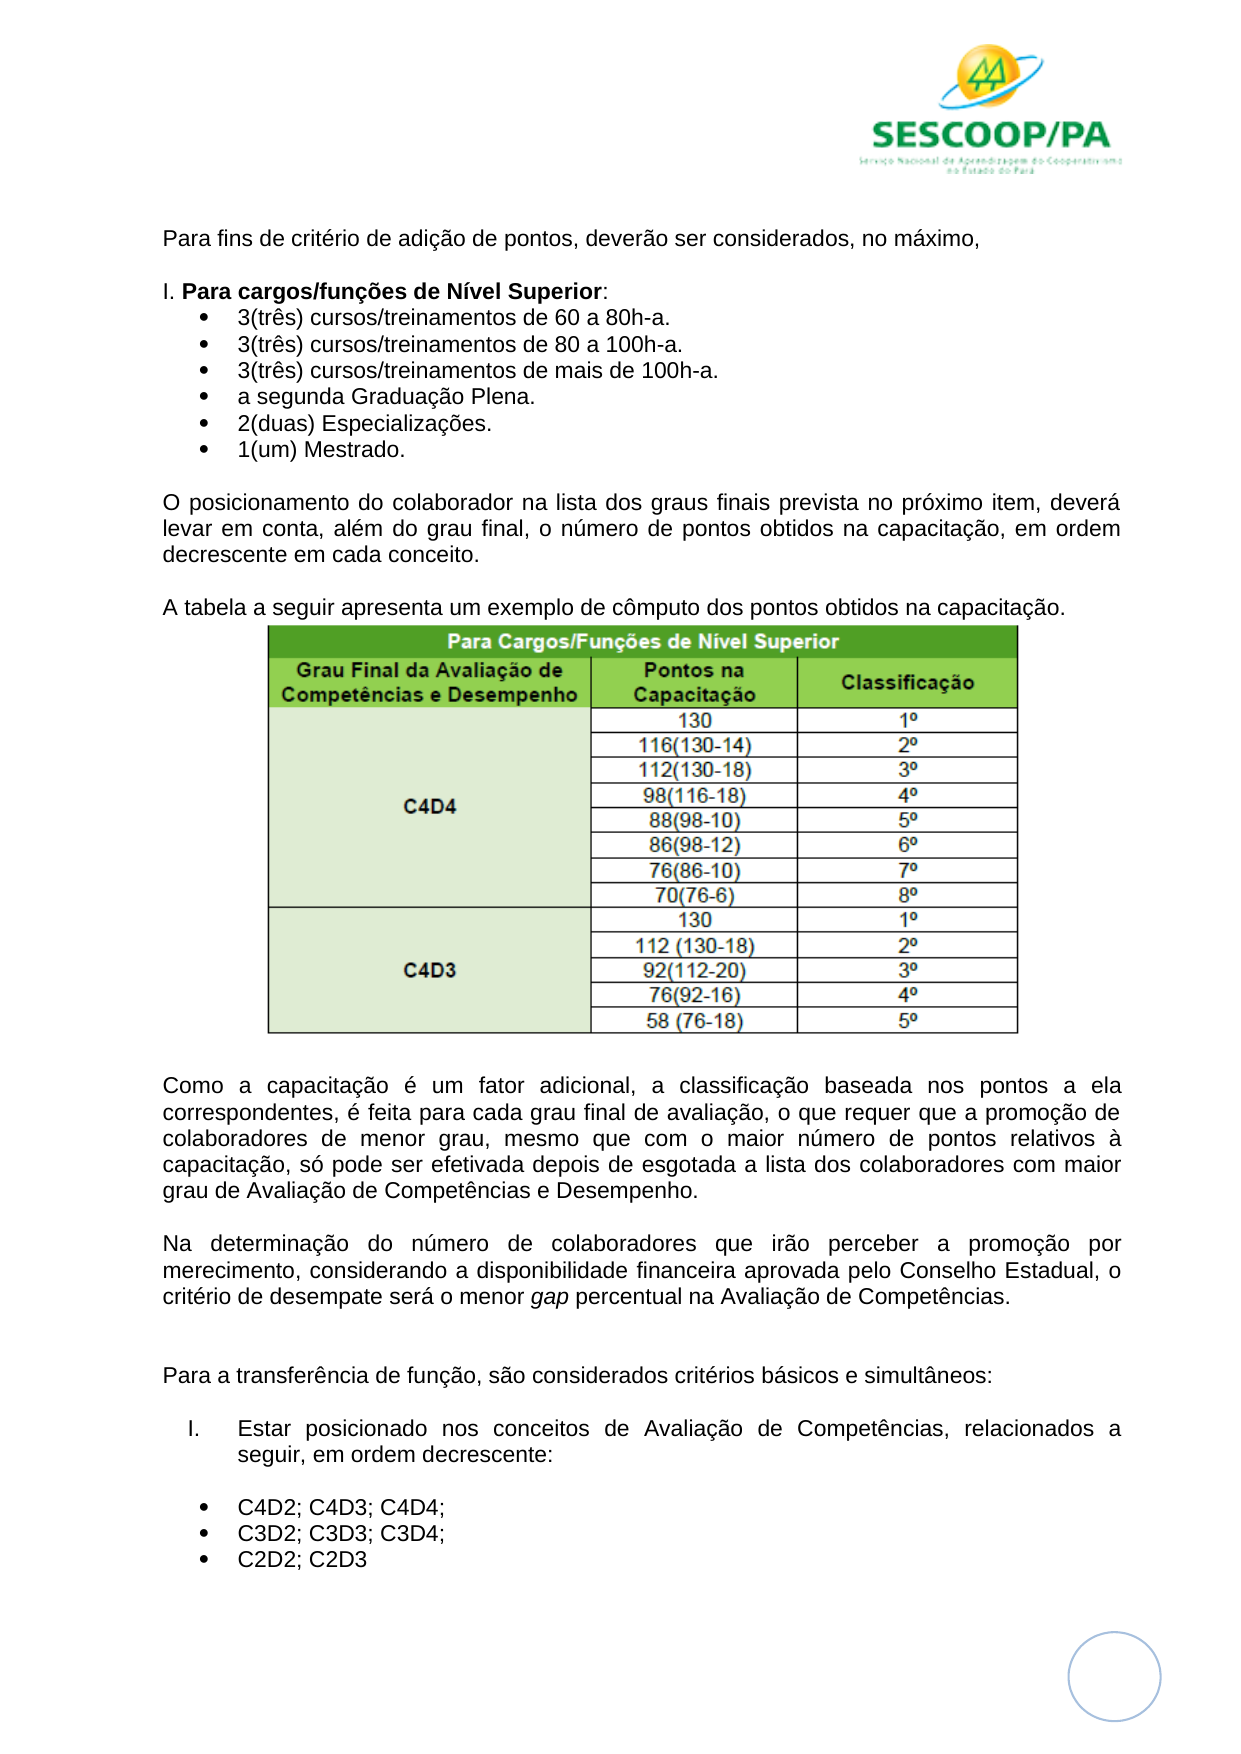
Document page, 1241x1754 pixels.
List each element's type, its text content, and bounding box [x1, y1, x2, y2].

list 3(três) cursos/treinamentos de mais de 100h-a. [200, 357, 1122, 383]
list 3(três) cursos/treinamentos de 80 a 100h-a. [200, 331, 1122, 357]
list 1(um) Mestrado. [200, 436, 1122, 462]
list a segunda Graduação Plena. [200, 383, 1122, 409]
list C2D2; C2D3 [200, 1546, 1122, 1573]
list C4D2; C4D3; C4D4; [200, 1494, 1122, 1520]
text A tabela a seguir apresenta um exemplo de cômputo dos pontos obtidos na capacitação. [162, 594, 1122, 620]
text O posicionamento do colaborador na lista dos graus finais prevista no próximo item, deverá levar em conta, além do grau final, o número de pontos obtidos na capacitação, em ordem decrescente em cada conceito. [162, 489, 1122, 568]
list Estar posicionado nos conceitos de Avaliação de Competências, relacionados a seguir, em ordem decrescente: [200, 1415, 1122, 1467]
text Para a transferência de função, são considerados critérios básicos e simultâneos: [162, 1362, 1122, 1388]
list C3D2; C3D3; C3D4; [200, 1520, 1122, 1546]
text I. Para cargos/funções de Nível Superior: [162, 278, 1122, 304]
list 3(três) cursos/treinamentos de 60 a 80h-a. [200, 304, 1122, 331]
list 2(duas) Especializações. [200, 409, 1122, 436]
text Na determinação do número de colaboradores que irão perceber a promoção por merecimento, considerando a disponibilidade financeira aprovada pelo Conselho Estadual, o critério de desempate será o menor gap percentual na Avaliação de Competências. [162, 1230, 1122, 1309]
text Como a capacitação é um fator adicional, a classificação baseada nos pontos a ela correspondentes, é feita para cada grau final de avaliação, o que requer que a promoção de colaboradores de menor grau, mesmo que com o maior número de pontos relativos à capacitação, só pode ser efetivada depois de esgotada a lista dos colaboradores com maior grau de Avaliação de Competências e Desempenho. [162, 1072, 1122, 1204]
text Para fins de critério de adição de pontos, deverão ser considerados, no máximo, [162, 225, 1122, 251]
